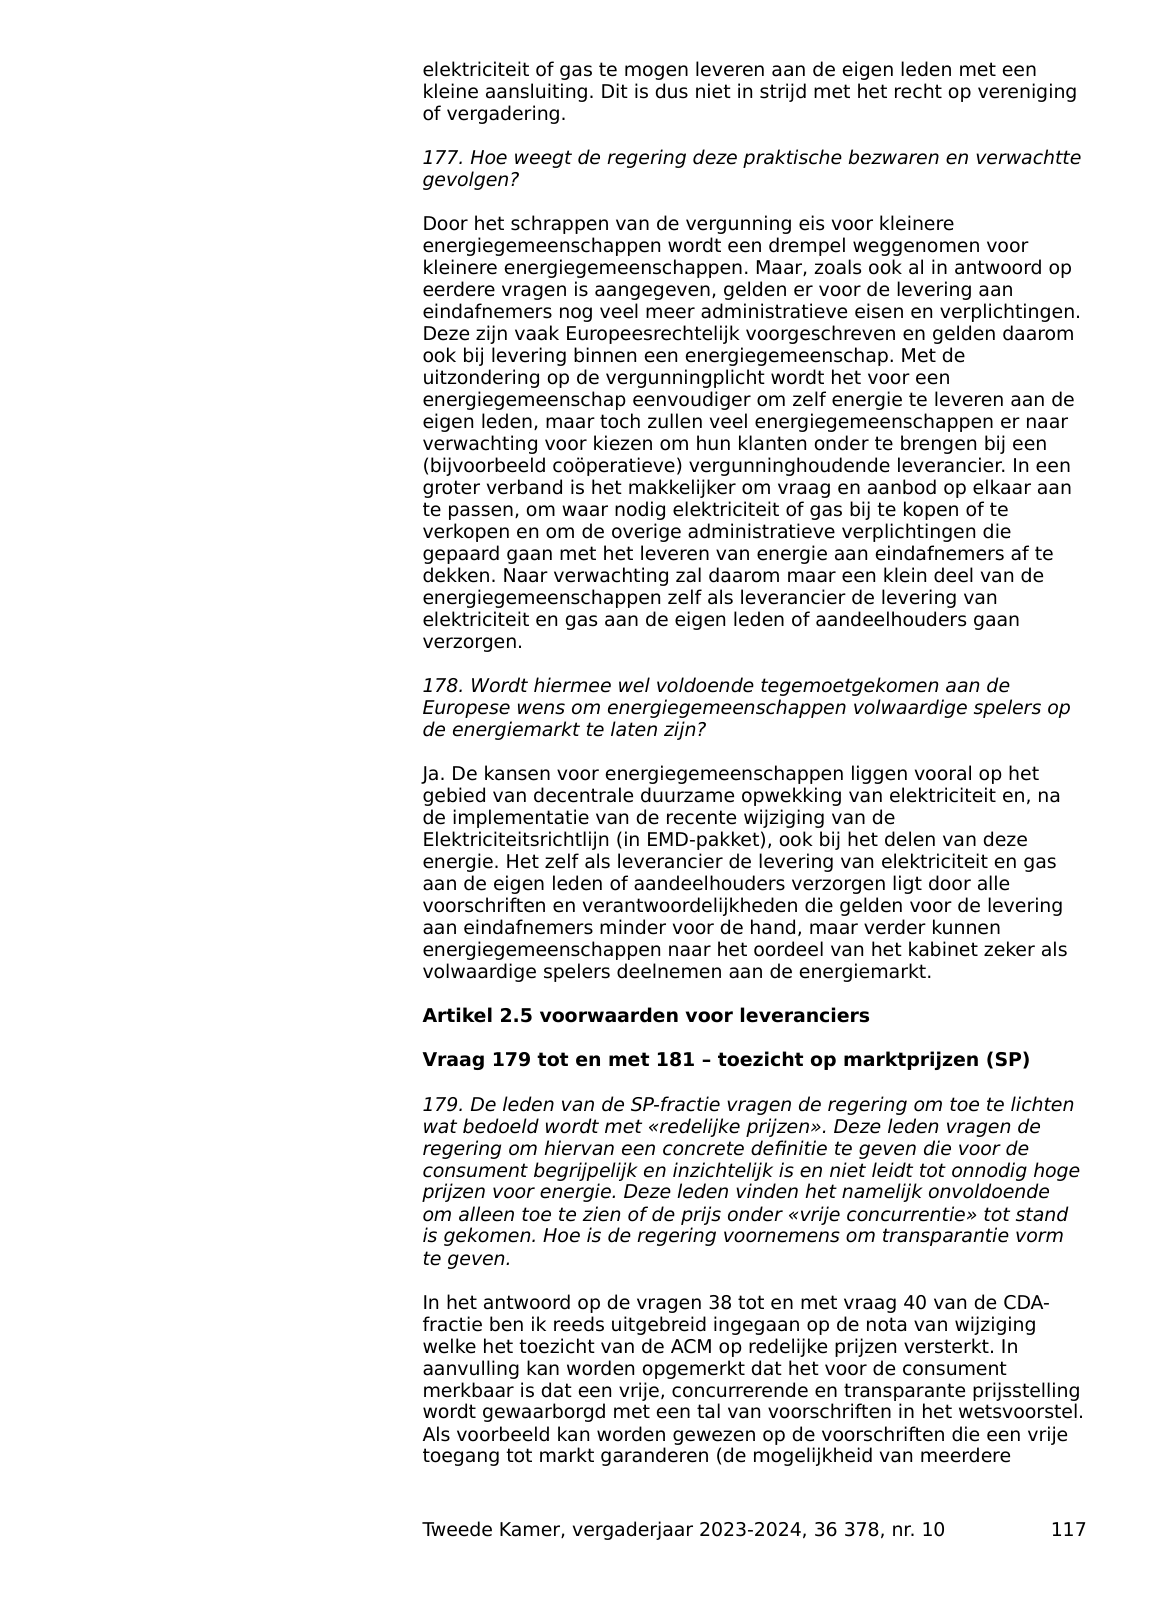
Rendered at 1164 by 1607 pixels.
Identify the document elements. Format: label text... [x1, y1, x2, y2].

subtitle 178. Wordt hiermee wel voldoende tegemoetgekomen aan de Europese wens om energiegemeenschappen volwaardige spelers op de energiemarkt te laten zijn? [422, 675, 1087, 741]
subtitle Artikel 2.5 voorwaarden voor leveranciers [422, 1005, 1087, 1027]
text elektriciteit of gas te mogen leveren aan de eigen leden met een kleine aansluiting. Dit is dus niet in strijd met het recht op vereniging of vergadering. [422, 59, 1087, 125]
text In het antwoord op de vragen 38 tot en met vraag 40 van de CDA-fractie ben ik reeds uitgebreid ingegaan op de nota van wijziging welke het toezicht van de ACM op redelijke prijzen versterkt. In aanvulling kan worden opgemerkt dat het voor de consument merkbaar is dat een vrije, concurrerende en transparante prijsstelling wordt gewaarborgd met een tal van voorschriften in het wetsvoorstel. Als voorbeeld kan worden gewezen op de voorschriften die een vrije toegang tot markt garanderen (de mogelijkheid van meerdere [422, 1292, 1087, 1467]
subtitle 179. De leden van de SP-fractie vragen de regering om toe te lichten wat bedoeld wordt met «redelijke prijzen». Deze leden vragen de regering om hiervan een concrete definitie te geven die voor de consument begrijpelijk en inzichtelijk is en niet leidt tot onnodig hoge prijzen voor energie. Deze leden vinden het namelijk onvoldoende om alleen toe te zien of de prijs onder «vrije concurrentie» tot stand is gekomen. Hoe is de regering voornemens om transparantie vorm te geven. [422, 1093, 1087, 1269]
text Ja. De kansen voor energiegemeenschappen liggen vooral op het gebied van decentrale duurzame opwekking van elektriciteit en, na de implementatie van de recente wijziging van de Elektriciteitsrichtlijn (in EMD-pakket), ook bij het delen van deze energie. Het zelf als leverancier de levering van elektriciteit en gas aan de eigen leden of aandeelhouders verzorgen ligt door alle voorschriften en verantwoordelijkheden die gelden voor de levering aan eindafnemers minder voor de hand, maar verder kunnen energiegemeenschappen naar het oordeel van het kabinet zeker als volwaardige spelers deelnemen aan de energiemarkt. [422, 763, 1087, 983]
subtitle 177. Hoe weegt de regering deze praktische bezwaren en verwachtte gevolgen? [422, 147, 1087, 191]
text Door het schrappen van de vergunning eis voor kleinere energiegemeenschappen wordt een drempel weggenomen voor kleinere energiegemeenschappen. Maar, zoals ook al in antwoord op eerdere vragen is aangegeven, gelden er voor de levering aan eindafnemers nog veel meer administratieve eisen en verplichtingen. Deze zijn vaak Europeesrechtelijk voorgeschreven en gelden daarom ook bij levering binnen een energiegemeenschap. Met de uitzondering op de vergunningplicht wordt het voor een energiegemeenschap eenvoudiger om zelf energie te leveren aan de eigen leden, maar toch zullen veel energiegemeenschappen er naar verwachting voor kiezen om hun klanten onder te brengen bij een (bijvoorbeeld coöperatieve) vergunninghoudende leverancier. In een groter verband is het makkelijker om vraag en aanbod op elkaar aan te passen, om waar nodig elektriciteit of gas bij te kopen of te verkopen en om de overige administratieve verplichtingen die gepaard gaan met het leveren van energie aan eindafnemers af te dekken. Naar verwachting zal daarom maar een klein deel van de energiegemeenschappen zelf als leverancier de levering van elektriciteit en gas aan de eigen leden of aandeelhouders gaan verzorgen. [422, 213, 1087, 653]
subtitle Vraag 179 tot en met 181 – toezicht op marktprijzen (SP) [422, 1049, 1087, 1071]
